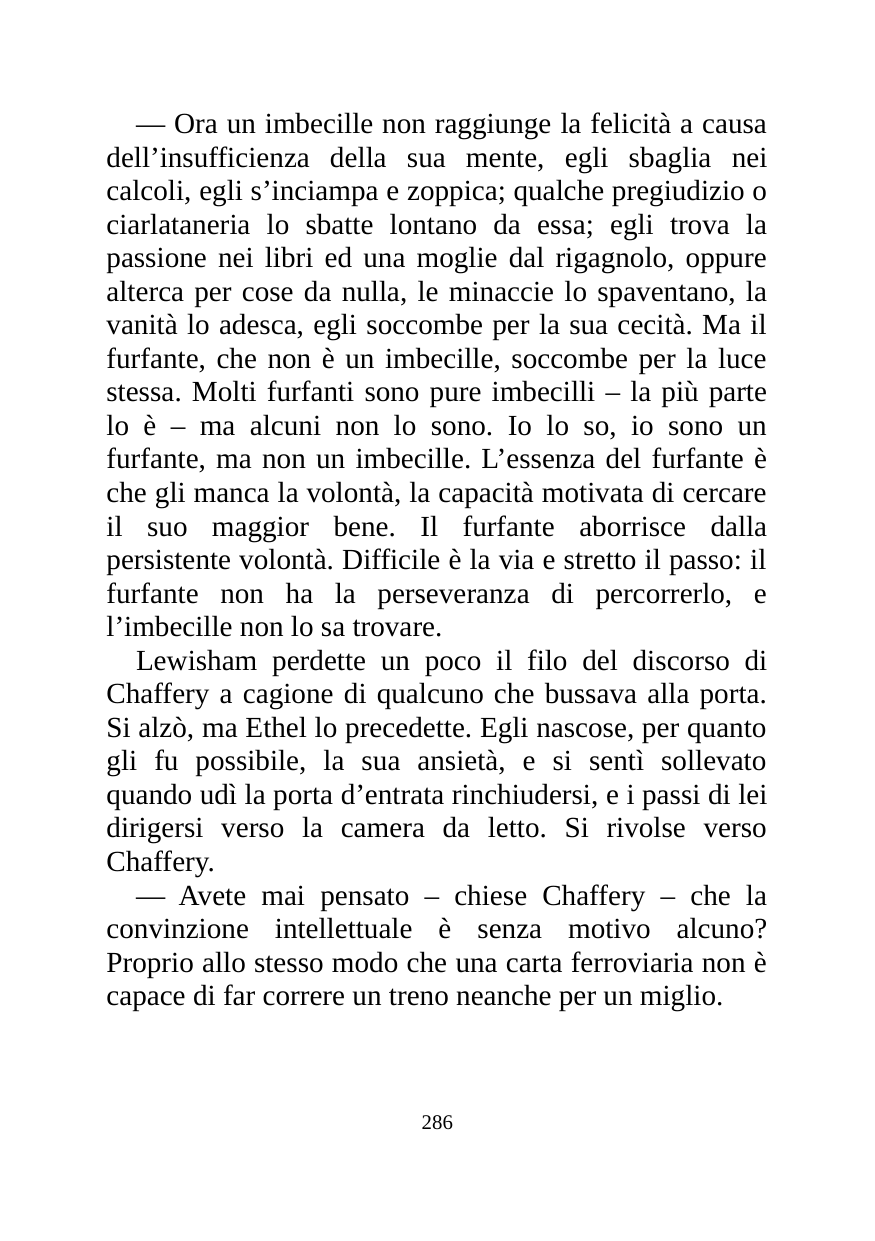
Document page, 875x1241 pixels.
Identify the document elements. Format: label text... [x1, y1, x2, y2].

text — Avete mai pensato – chiese Chaffery – che la convinzione intellettuale è senza motivo alcuno? Proprio allo stesso modo che una carta ferroviaria non è capace di far correre un treno neanche per un miglio. [106, 878, 768, 1012]
text — Ora un imbecille non raggiunge la felicità a causa dell’insufficienza della sua mente, egli sbaglia nei calcoli, egli s’inciampa e zoppica; qualche pregiudizio o ciarlataneria lo sbatte lontano da essa; egli trova la passione nei libri ed una moglie dal rigagnolo, oppure alterca per cose da nulla, le minaccie lo spaventano, la vanità lo adesca, egli soccombe per la sua cecità. Ma il furfante, che non è un imbecille, soccombe per la luce stessa. Molti furfanti sono pure imbecilli – la più parte lo è – ma alcuni non lo sono. Io lo so, io sono un furfante, ma non un imbecille. L’essenza del furfante è che gli manca la volontà, la capacità motivata di cercare il suo maggior bene. Il furfante aborrisce dalla persistente volontà. Difficile è la via e stretto il passo: il furfante non ha la perseveranza di percorrerlo, e l’imbecille non lo sa trovare. [106, 106, 768, 643]
text Lewisham perdette un poco il filo del discorso di Chaffery a cagione di qualcuno che bussava alla porta. Si alzò, ma Ethel lo precedette. Egli nascose, per quanto gli fu possibile, la sua ansietà, e si sentì sollevato quando udì la porta d’entrata rinchiudersi, e i passi di lei dirigersi verso la camera da letto. Si rivolse verso Chaffery. [106, 643, 768, 878]
